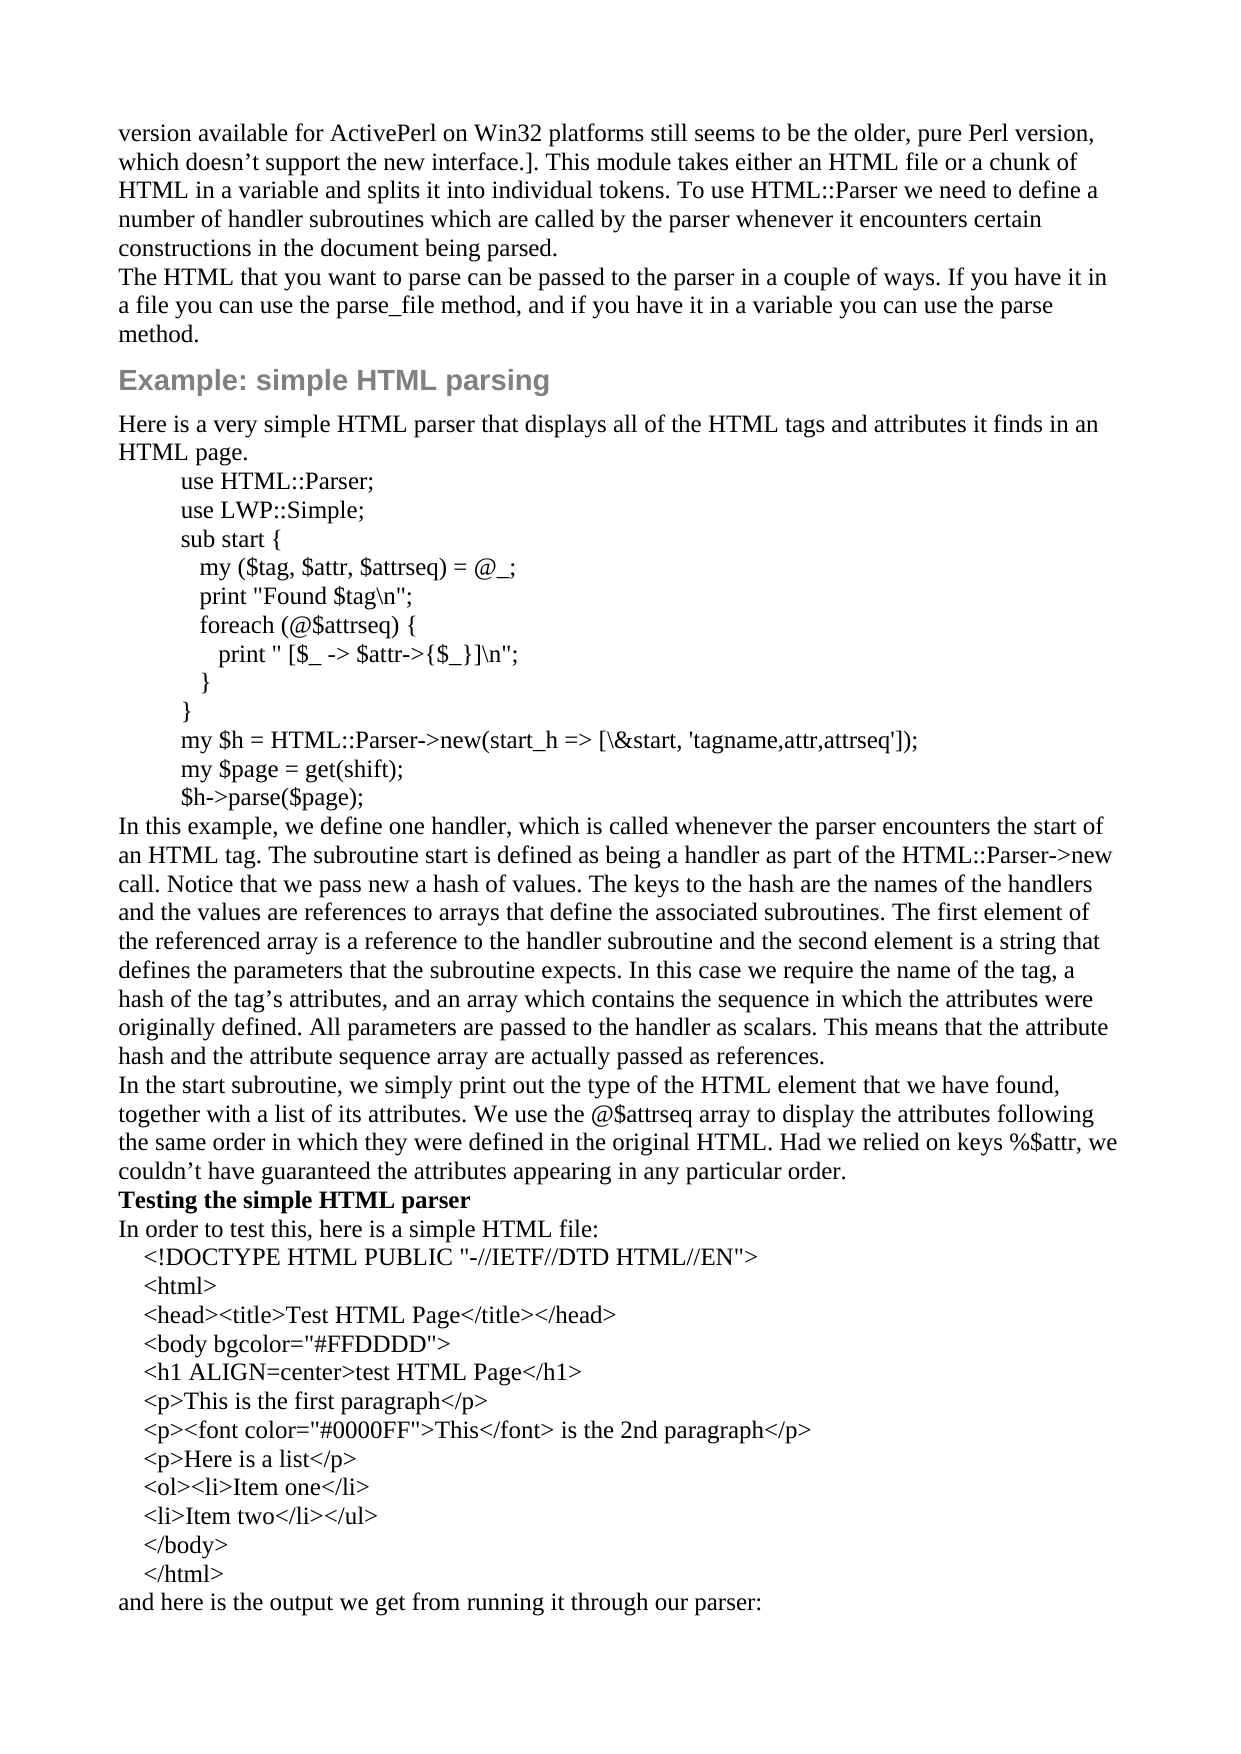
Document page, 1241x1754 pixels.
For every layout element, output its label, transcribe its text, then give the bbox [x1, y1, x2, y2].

text Testing the simple HTML parser [118, 1185, 1122, 1214]
text <h1 ALIGN=center>test HTML Page</h1> [118, 1357, 1122, 1386]
text <p><font color="#0000FF">This</font> is the 2nd paragraph</p> [118, 1415, 1122, 1444]
text </body> [118, 1530, 1122, 1559]
text <head><title>Test HTML Page</title></head> [118, 1300, 1122, 1329]
text use HTML::Parser; [118, 466, 1122, 495]
text my $h = HTML::Parser->new(start_h => [\&start, 'tagname,attr,attrseq']); [118, 725, 1122, 754]
text $h->parse($page); [118, 782, 1122, 811]
text print "Found $tag\n"; [118, 581, 1122, 610]
text } [118, 696, 1122, 725]
text In order to test this, here is a simple HTML file: [118, 1214, 1122, 1242]
text The HTML that you want to parse can be passed to the parser in a couple of ways. If you have it in a file you can use the parse_file method, and if you have it in a variable you can use the parse method. [118, 262, 1122, 348]
text <li>Item two</li></ul> [118, 1501, 1122, 1530]
text foreach (@$attrseq) { [118, 610, 1122, 639]
text <!DOCTYPE HTML PUBLIC "-//IETF//DTD HTML//EN"> [118, 1242, 1122, 1271]
text print " [$_ -> $attr->{$_}]\n"; [118, 639, 1122, 667]
text In this example, we define one handler, which is called whenever the parser encounters the start of an HTML tag. The subroutine start is defined as being a handler as part of the HTML::Parser->new call. Notice that we pass new a hash of values. The keys to the hash are the names of the handlers and the values are references to arrays that define the associated subroutines. The first element of the referenced array is a reference to the handler subroutine and the second element is a string that defines the parameters that the subroutine expects. In this case we require the name of the tag, a hash of the tag’s attributes, and an array which contains the sequence in which the attributes were originally defined. All parameters are passed to the handler as scalars. This means that the attribute hash and the attribute sequence array are actually passed as references. [118, 811, 1122, 1070]
text In the start subroutine, we simply print out the type of the HTML element that we have found, together with a list of its attributes. We use the @$attrseq array to display the attributes following the same order in which they were defined in the original HTML. Had we relied on keys %$attr, we couldn’t have guaranteed the attributes appearing in any particular order. [118, 1070, 1122, 1185]
text sub start { [118, 524, 1122, 552]
text <ol><li>Item one</li> [118, 1472, 1122, 1501]
subtitle Example: simple HTML parsing [118, 363, 1122, 396]
text version available for ActivePerl on Win32 platforms still seems to be the older, pure Perl version, which doesn’t support the new interface.]. This module takes either an HTML file or a chunk of HTML in a variable and splits it into individual tokens. To use HTML::Parser we need to define a number of handler subroutines which are called by the parser whenever it encounters certain constructions in the document being parsed. [118, 118, 1122, 262]
text <html> [118, 1271, 1122, 1300]
text Here is a very simple HTML parser that displays all of the HTML tags and attributes it finds in an HTML page. [118, 409, 1122, 466]
text my ($tag, $attr, $attrseq) = @_; [118, 552, 1122, 581]
text <p>Here is a list</p> [118, 1444, 1122, 1472]
text my $page = get(shift); [118, 754, 1122, 782]
text <body bgcolor="#FFDDDD"> [118, 1329, 1122, 1357]
text and here is the output we get from running it through our parser: [118, 1587, 1122, 1616]
text use LWP::Simple; [118, 495, 1122, 524]
text <p>This is the first paragraph</p> [118, 1386, 1122, 1415]
text </html> [118, 1559, 1122, 1587]
text } [118, 667, 1122, 696]
